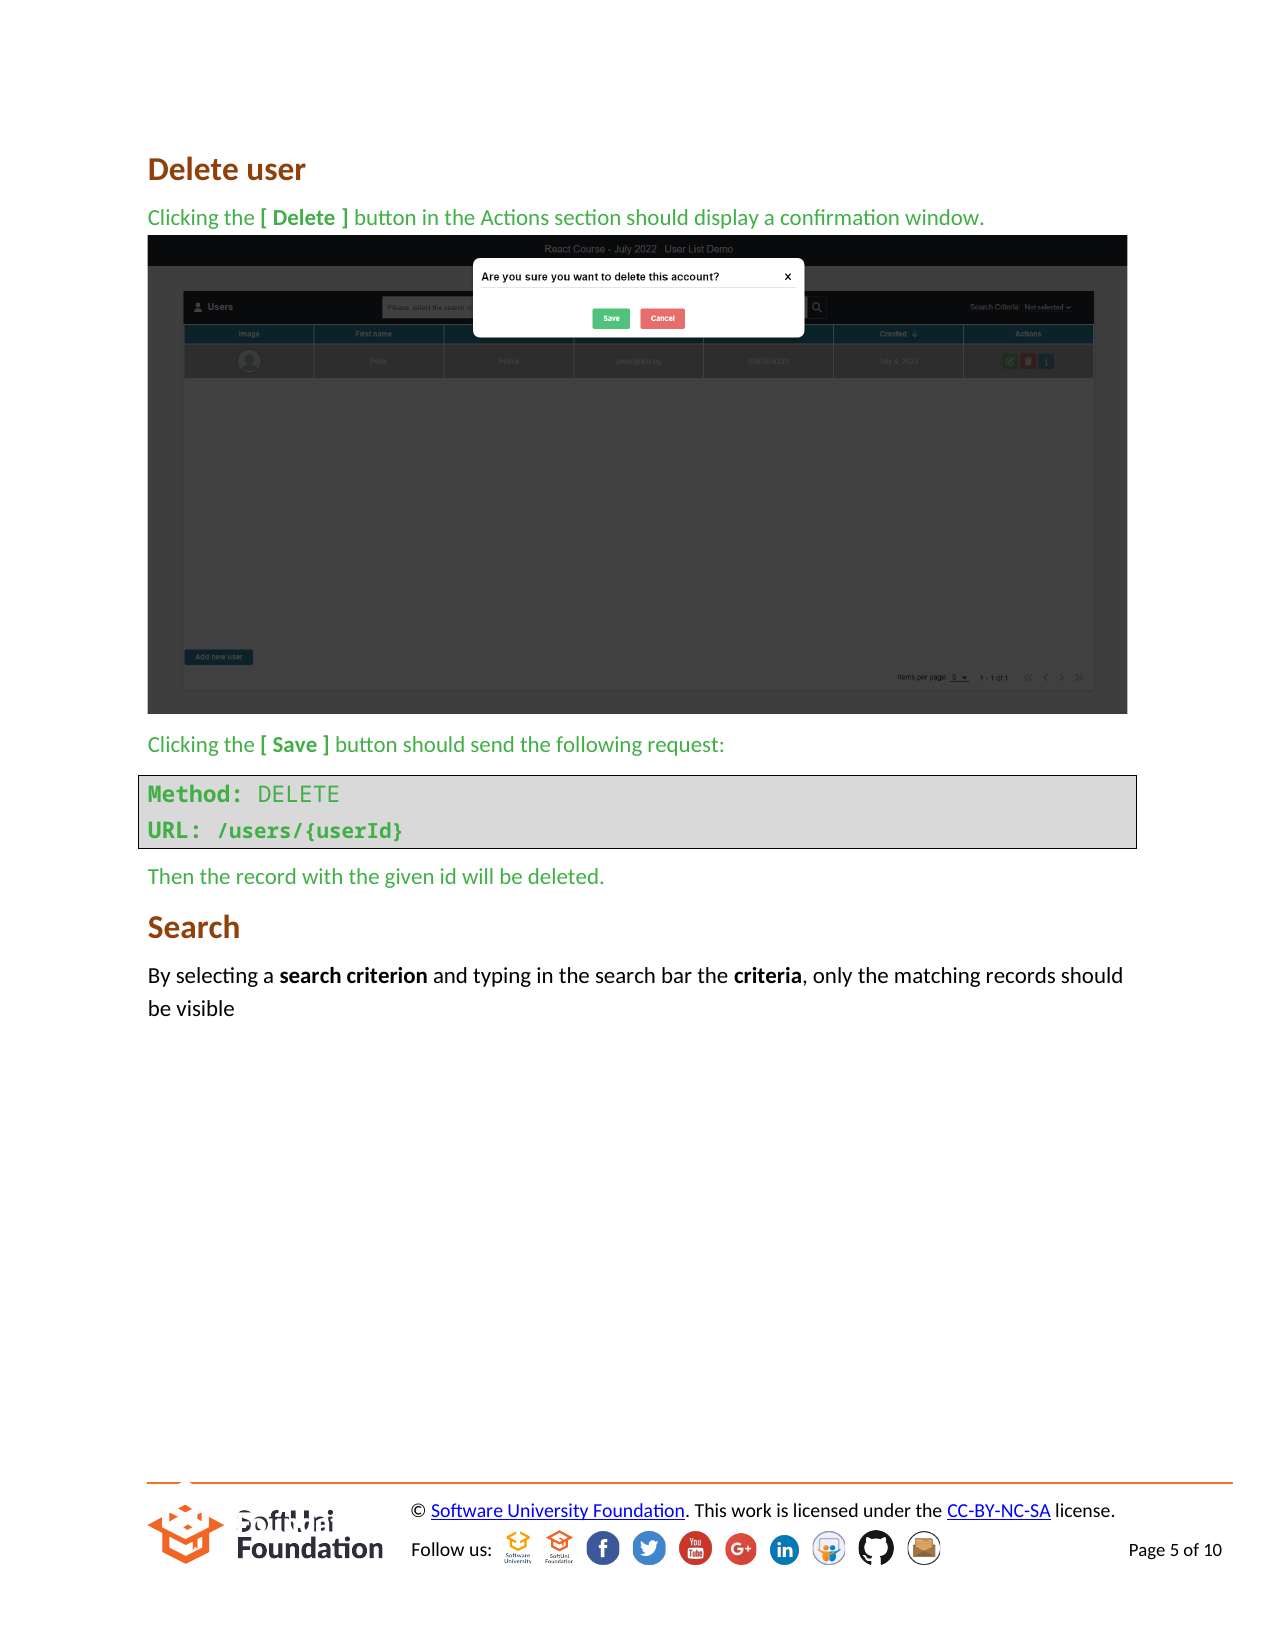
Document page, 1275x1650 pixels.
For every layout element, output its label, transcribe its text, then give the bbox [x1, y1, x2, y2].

subtitle Delete user [148, 148, 1127, 188]
picture [770, 1535, 778, 1544]
picture [586, 1531, 620, 1565]
picture [791, 1535, 799, 1544]
text Then the record with the given id will be deleted. [148, 862, 1127, 890]
text Clicking the [ Delete ] button in the Actions section should display a confirmation window. [148, 203, 1127, 235]
picture [632, 1531, 666, 1565]
text Method: DELETE [139, 776, 1136, 810]
picture [679, 1531, 712, 1565]
picture [783, 1547, 792, 1556]
subtitle Search [148, 906, 1127, 947]
picture [812, 1531, 846, 1565]
picture [147, 235, 1128, 714]
picture [770, 1556, 778, 1565]
picture [545, 1530, 574, 1565]
text URL: /users/{userId} [139, 811, 1136, 848]
picture [725, 1533, 757, 1565]
picture [147, 1480, 383, 1564]
text By selecting a search criterion and typing in the search bar the criteria, only the matching records should be visible [148, 962, 1127, 1022]
picture [791, 1556, 799, 1565]
picture [858, 1530, 894, 1565]
picture [907, 1531, 941, 1565]
picture [504, 1531, 532, 1565]
text Clicking the [ Save ] button should send the following request: [148, 731, 1127, 759]
